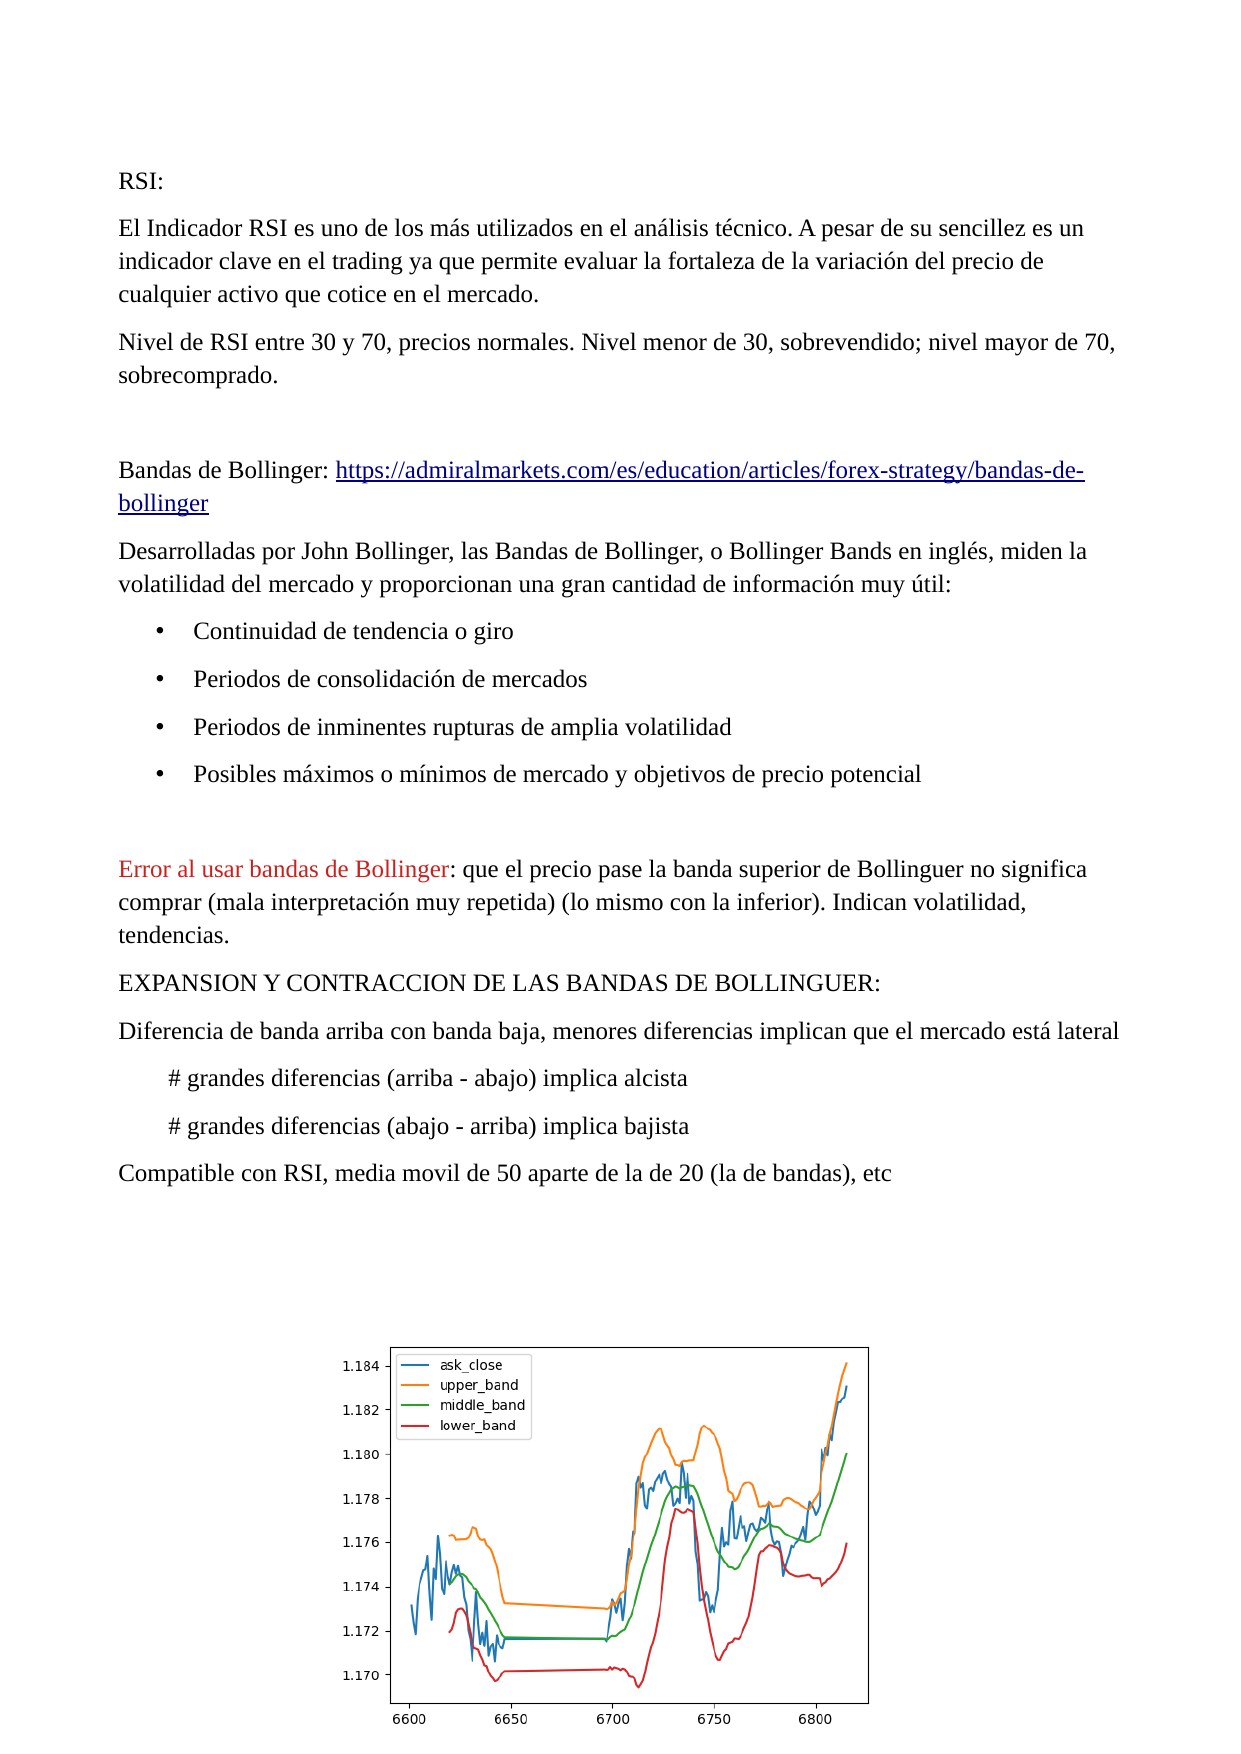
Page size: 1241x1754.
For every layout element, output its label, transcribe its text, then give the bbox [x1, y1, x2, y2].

list Periodos de consolidación de mercados [156, 664, 1122, 693]
text RSI: [118, 166, 1122, 194]
text Compatible con RSI, media movil de 50 aparte de la de 20 (la de bandas), etc [118, 1158, 1122, 1187]
text Desarrolladas por John Bollinger, las Bandas de Bollinger, o Bollinger Bands en inglés, miden la volatilidad del mercado y proporcionan una gran cantidad de información muy útil: [118, 536, 1122, 598]
text Bandas de Bollinger: https://admiralmarkets.com/es/education/articles/forex-strategy/bandas-de-bollinger [118, 455, 1122, 517]
list Continuidad de tendencia o giro [156, 616, 1122, 645]
text EXPANSION Y CONTRACCION DE LAS BANDAS DE BOLLINGUER: [118, 968, 1122, 997]
text Diferencia de banda arriba con banda baja, menores diferencias implican que el mercado está lateral [118, 1016, 1122, 1044]
text El Indicador RSI es uno de los más utilizados en el análisis técnico. A pesar de su sencillez es un indicador clave en el trading ya que permite evaluar la fortaleza de la variación del precio de cualquier activo que cotice en el mercado. [118, 213, 1122, 308]
text # grandes diferencias (abajo - arriba) implica bajista [118, 1111, 1122, 1140]
picture [312, 1292, 929, 1754]
text # grandes diferencias (arriba - abajo) implica alcista [118, 1063, 1122, 1092]
list Periodos de inminentes rupturas de amplia volatilidad [156, 712, 1122, 740]
text Nivel de RSI entre 30 y 70, precios normales. Nivel menor de 30, sobrevendido; nivel mayor de 70, sobrecomprado. [118, 327, 1122, 389]
list Posibles máximos o mínimos de mercado y objetivos de precio potencial [156, 759, 1122, 788]
text Error al usar bandas de Bollinger: que el precio pase la banda superior de Bollinguer no significa comprar (mala interpretación muy repetida) (lo mismo con la inferior). Indican volatilidad, tendencias. [118, 854, 1122, 949]
